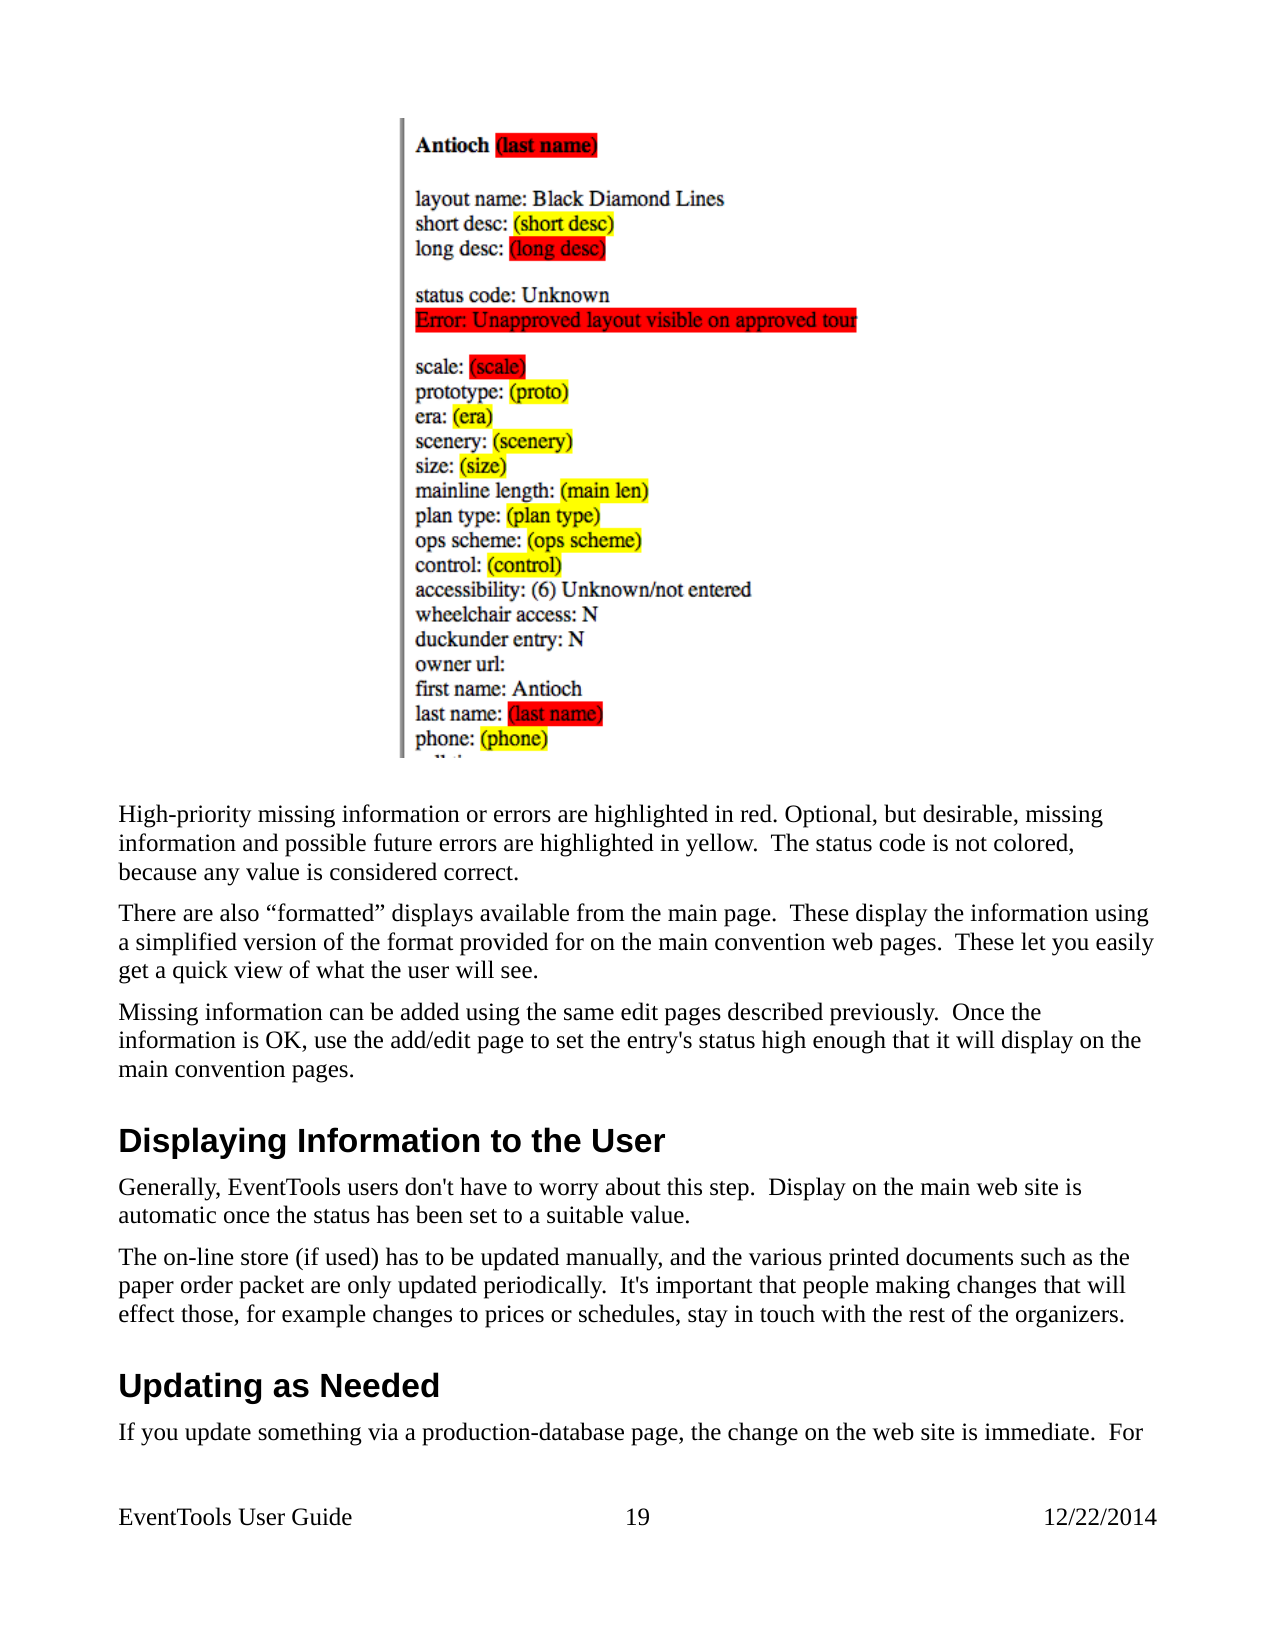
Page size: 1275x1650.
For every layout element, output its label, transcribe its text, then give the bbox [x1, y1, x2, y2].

text The on-line store (if used) has to be updated manually, and the various printed documents such as the paper order packet are only updated periodically. It's important that people making changes that will effect those, for example changes to prices or schedules, stay in touch with the rest of the organizers. [118, 1242, 1157, 1328]
text Generally, EventTools users don't have to worry about this step. Display on the main web site is automatic once the status has been set to a suitable value. [118, 1172, 1157, 1229]
subtitle Displaying Information to the User [118, 1121, 1157, 1159]
text High-priority missing information or errors are highlighted in red. Optional, but desirable, missing information and possible future errors are highlighted in yellow. The status code is not colored, because any value is considered correct. [118, 799, 1157, 886]
text Missing information can be added using the same edit pages described previously. Once the information is OK, use the add/edit page to set the entry's status high enough that it will display on the main convention pages. [118, 997, 1157, 1083]
picture [399, 118, 876, 758]
subtitle Updating as Needed [118, 1365, 1157, 1404]
text There are also “formatted” displays available from the main page. These display the information using a simplified version of the format provided for on the main convention web pages. These let you easily get a quick view of what the user will see. [118, 898, 1157, 984]
text If you update something via a production-database page, the change on the web site is immediate. For [118, 1417, 1157, 1445]
